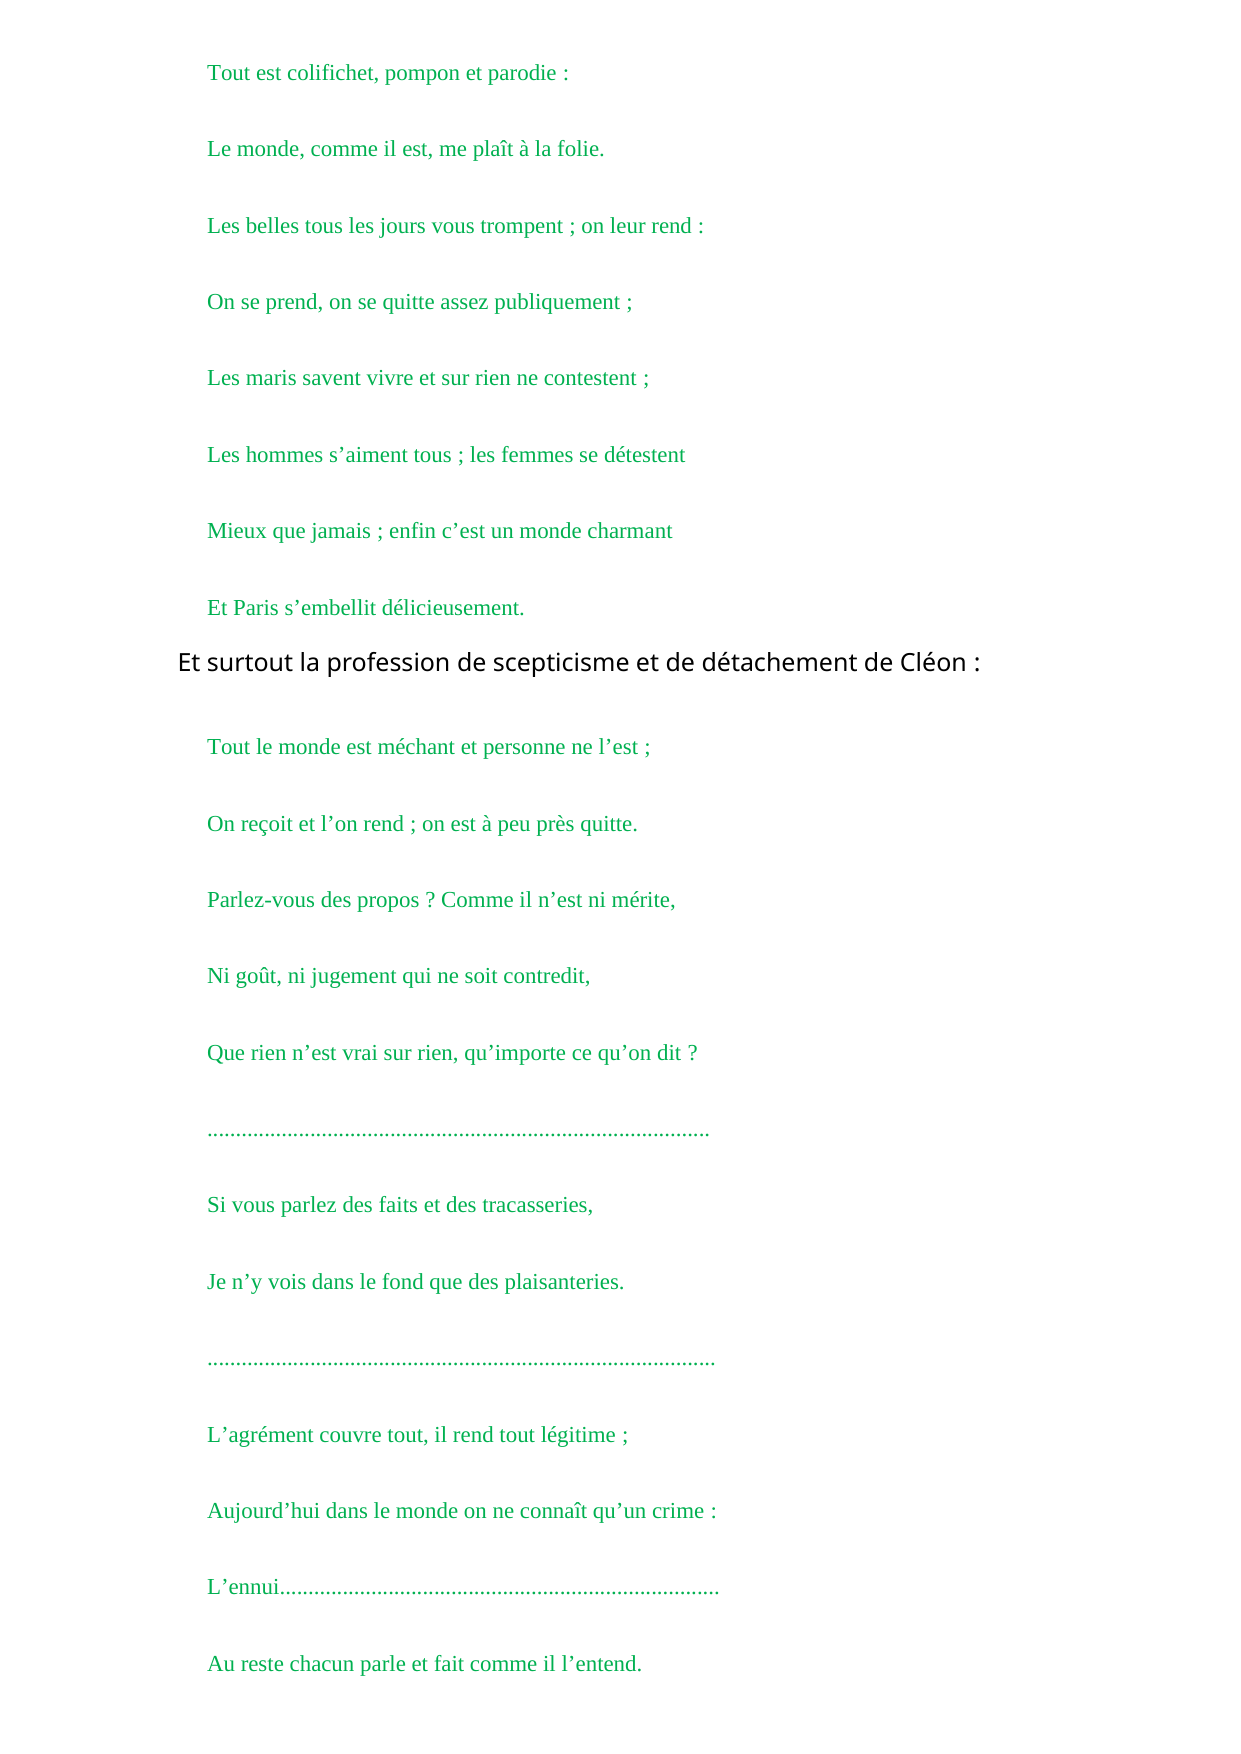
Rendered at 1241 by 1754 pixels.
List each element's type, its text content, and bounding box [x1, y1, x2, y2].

text Et Paris s’embellit délicieusement. [207, 593, 1181, 620]
text Tout est colifichet, pompon et parodie : [207, 59, 1181, 85]
text Ni goût, ni jugement qui ne soit contredit, [207, 962, 1181, 989]
text L’ennui............................................................................. [207, 1573, 1181, 1600]
text Mieux que jamais ; enfin c’est un monde charmant [207, 517, 1181, 543]
text L’agrément couvre tout, il rend tout légitime ; [207, 1421, 1181, 1447]
text Si vous parlez des faits et des tracasseries, [207, 1192, 1181, 1218]
text Au reste chacun parle et fait comme il l’entend. [207, 1650, 1181, 1676]
text Les belles tous les jours vous trompent ; on leur rend : [207, 212, 1181, 238]
text On reçoit et l’on rend ; on est à peu près quitte. [207, 810, 1181, 836]
text Parlez-vous des propos ? Comme il n’est ni mérite, [207, 886, 1181, 912]
text ......................................................................................... [207, 1344, 1181, 1371]
text Le monde, comme il est, me plaît à la folie. [207, 135, 1181, 162]
text Et surtout la profession de scepticisme et de détachement de Cléon : [177, 645, 1122, 679]
text Les maris savent vivre et sur rien ne contestent ; [207, 364, 1181, 391]
text On se prend, on se quitte assez publiquement ; [207, 288, 1181, 314]
text Aujourd’hui dans le monde on ne connaît qu’un crime : [207, 1497, 1181, 1523]
text Je n’y vois dans le fond que des plaisanteries. [207, 1268, 1181, 1294]
text Les hommes s’aiment tous ; les femmes se détestent [207, 441, 1181, 467]
text ........................................................................................ [207, 1115, 1181, 1142]
text Tout le monde est méchant et personne ne l’est ; [207, 733, 1181, 760]
text Que rien n’est vrai sur rien, qu’importe ce qu’on dit ? [207, 1039, 1181, 1065]
